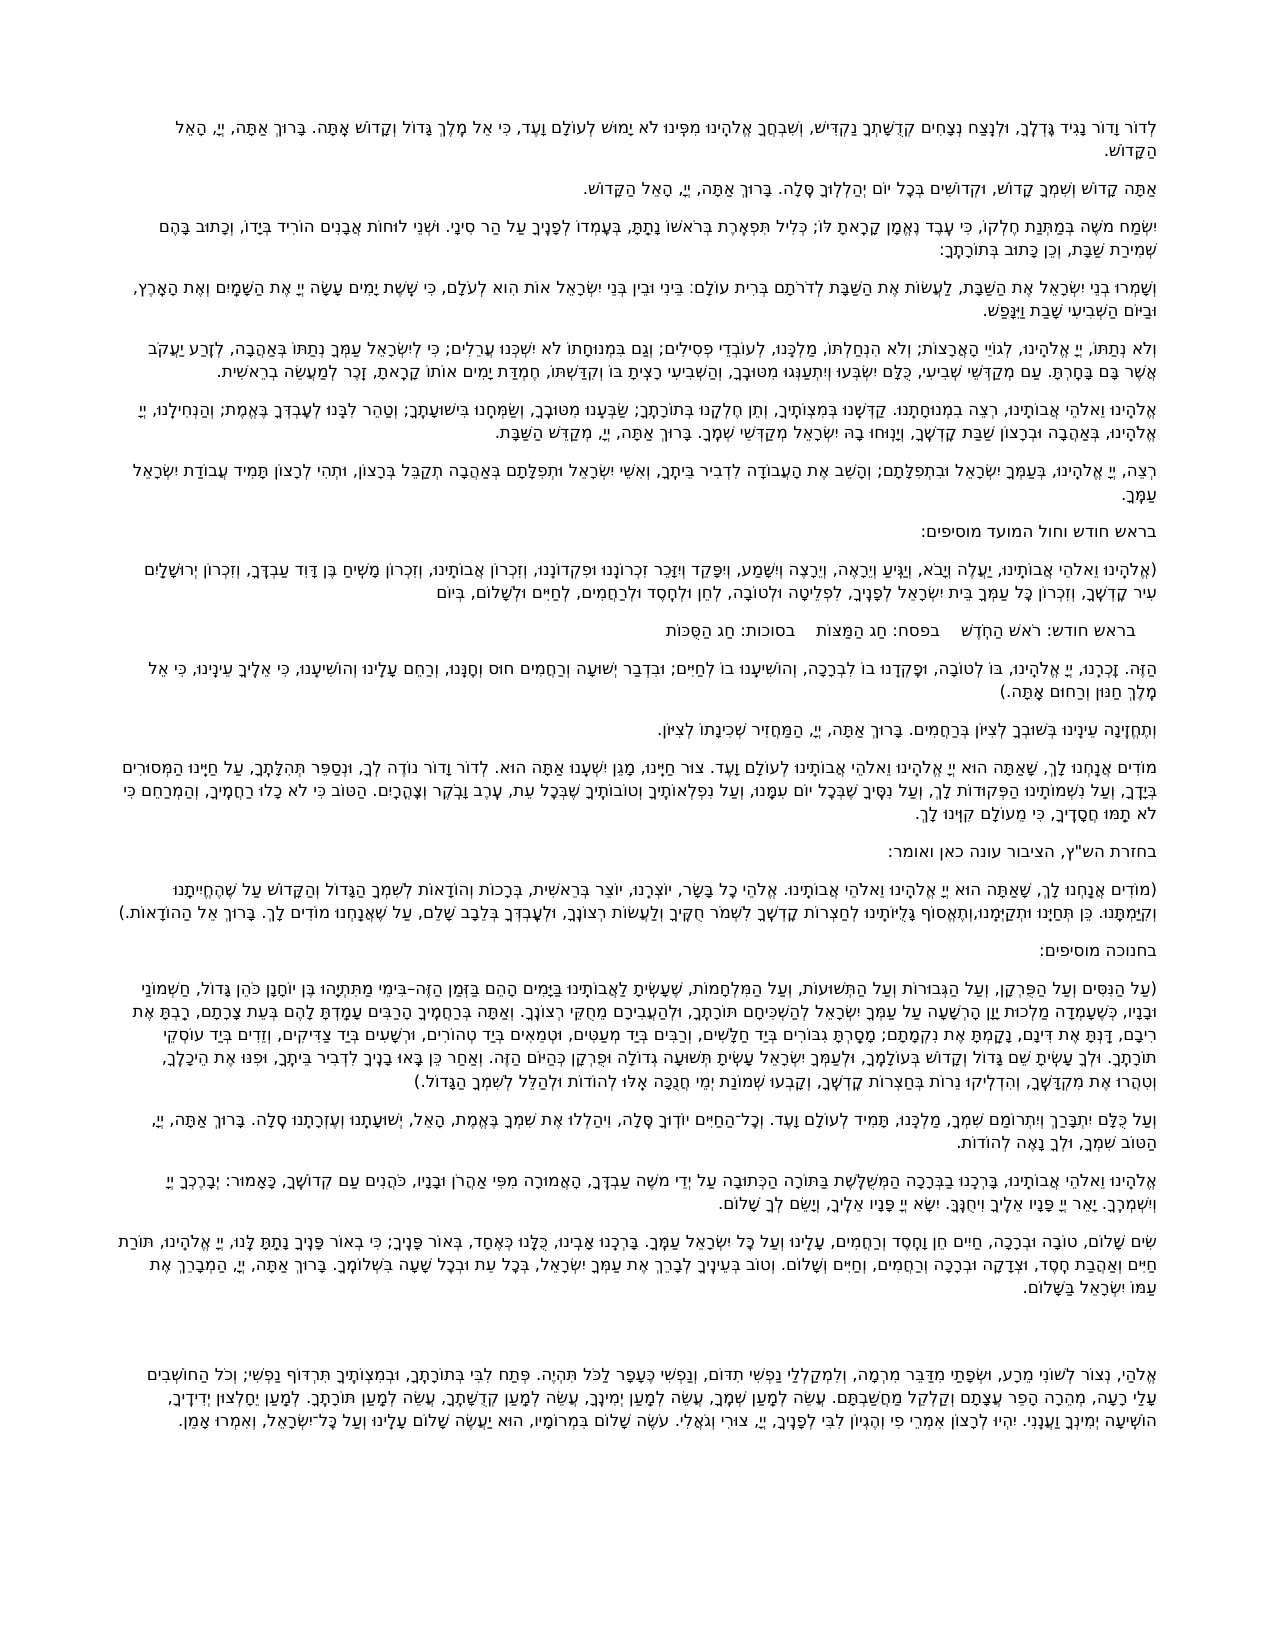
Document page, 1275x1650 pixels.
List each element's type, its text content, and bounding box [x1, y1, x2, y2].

text אֱלֹהֵֽינוּ וֵאלֹהֵי אֲבוֹתֵֽינוּ, בָּרְכֵֽנוּ בַבְּרָכָה הַמְּשֻׁלֶּֽשֶׁת בַּתּוֹרָה הַכְּתוּבָה עַל יְדֵי משֶׁה עַבְדֶּֽךָ, הָאֲמוּרָה מִפִּי אַהֲרֹן וּבָנָיו, כֹּהֲנִים עַם קְדוֹשֶֽׁךָ, כָּאָמוּר: יְבָרֶכְךָ יְיָ וְיִשְׁמְרֶֽךָ. יָאֵר יְיָ פָּנָיו אֵלֶֽיךָ וִיחֻנֶּֽךָּ. יִשָּׂא יְיָ פָּנָיו אֵלֶֽיךָ, וְיָשֵׂם לְךָ שָׁלוֹם. [118, 1170, 1157, 1213]
text (אֱלֹהֵֽינוּ וֵאלֹהֵי אֲבוֹתֵֽינוּ, יַעֲלֶה וְיָבֹא, וְיַגִּֽיעַ וְיֵרָאֶה, וְיֵרָצֶה וְיִשָּׁמַע, וְיִפָּקֵד וְיִזָּכֵר זִכְרוֹנֵֽנוּ וּפִקְדוֹנֵֽנוּ, וְזִכְרוֹן אֲבוֹתֵֽינוּ, וְזִכְרוֹן מָשִֽׁיחַ בֶּן דָּוִד עַבְדֶּֽךָ, וְזִכְרוֹן יְרוּשָׁלַֽיִם עִיר קׇדְשֶֽׁךָ, וְזִכְרוֹן כׇּל עַמְּךָ בֵּית יִשְׂרָאֵל לְפָנֶֽיךָ, לִפְלֵיטָה וּלְטוֹבָה, לְחֵן וּלְחֶֽסֶד וּלְרַחֲמִים, לְחַיִּים וּלְשָׁלוֹם, בְּיוֹם [118, 560, 1157, 603]
text בחזרת הש"ץ, הציבור עונה כאן ואומר: [118, 842, 1157, 861]
text וְתֶחֱזֶֽינָה עֵינֵֽינוּ בְּשׁוּבְךָ לְצִיּוֹן בְּרַחֲמִים. בָּרוּךְ אַתָּה, יְיָ, הַמַּחֲזִיר שְׁכִינָתוֹ לְצִיּוֹן. [118, 720, 1157, 739]
text אַתָּה קָדוֹשׁ וְשִׁמְךָ קָדוֹשׁ, וּקְדוֹשִׁים בְּכׇל יוֹם יְהַלְלֽוּךָ סֶּֽלָה. בָּרוּךְ אַתָּה, יְיָ, הָאֵל הַקָּדוֹשׁ. [118, 179, 1157, 198]
text הַזֶּה. זׇכְרֵֽנוּ, יְיָ אֱלֹהֵֽינוּ, בּוֹ לְטוֹבָה, וּפׇקְדֵֽנוּ בוֹ לִבְרָכָה, וְהוֹשִׁיעֵֽנוּ בוֹ לְחַיִּים; וּבִדְבַר יְשׁוּעָה וְרַחֲמִים חוּס וְחׇנֵּֽנוּ, וְרַחֵם עָלֵֽינוּ וְהוֹשִׁיעֵֽנוּ, כִּי אֵלֶֽיךָ עֵינֵֽינוּ, כִּי אֵל מֶֽלֶךְ חַנּוּן וְרַחוּם אָֽתָּה.) [118, 659, 1157, 701]
text יִשְׂמַח משֶׁה בְּמַתְּנַת חֶלְקוֹ, כִּי עֶֽבֶד נֶאֱמָן קָרָֽאתָ לּוֹ; כְּלִיל תִּפְאֶֽרֶת בְּרֹאשׁוֹ נָתַֽתָּ, בְּעׇמְדוֹ לְפָנֶֽיךָ עַל הַר סִינָי. וּשְׁנֵי לוּחוֹת אֲבָנִים הוֹרִיד בְּיָדוֹ, וְכָתוּב בָּהֶם שְׁמִירַת שַׁבָּת, וְכֵן כָּתוּב בְּתוֹרָתֶֽךָ: [118, 217, 1157, 259]
text מוֹדִים אֲנַֽחְנוּ לָךְ, שָׁאַתָּה הוּא יְיָ אֱלֹהֵֽינוּ וֵאלֹהֵי אֲבוֹתֵֽינוּ לְעוֹלָם וָעֶד. צוּר חַיֵּֽינוּ, מָגֵן יִשְׁעֵֽנוּ אַתָּה הוּא. לְדוֹר וָדוֹר נוֹדֶה לְךָ, וּנְסַפֵּר תְּהִלָּתֶֽךָ, עַל חַיֵּֽינוּ הַמְּסוּרִים בְּיָדֶֽךָ, וְעַל נִשְׁמוֹתֵֽינוּ הַפְּקוּדוֹת לָךְ, וְעַל נִסֶּֽיךָ שֶׁבְּכׇל יוֹם עִמָּֽנוּ, וְעַל נִפְלְאוֹתֶֽיךָ וְטוֹבוֹתֶֽיךָ שֶׁבְּכׇל עֵת, עֶֽרֶב וָבֹֽקֶר וְצׇהֳרָֽיִם. הַטּוֹב כִּי לֹא כָלוּ רַחֲמֶֽיךָ, וְהַמְרַחֵם כִּי לֹא תַֽמּוּ חֲסָדֶֽיךָ, כִּי מֵעוֹלָם קִוִּֽינוּ לָךְ. [118, 758, 1157, 823]
text בראש חודש: רֹאשׁ הַחֹֽדֶשׁ בפסח: חַג הַמַּצּוֹת בסוכות: חַג הַסֻּכּוֹת [118, 621, 1157, 640]
text שִׂים שָׁלוֹם, טוֹבָה וּבְרָכָה, חַיִים חֵן וָחֶֽסֶד וְרַחֲמִים, עָלֵֽינוּ וְעַל כׇּל יִשְׂרָאֵל עַמֶּֽךָ. בָּרְכֵֽנוּ אָבִֽינוּ, כֻּלָּֽנוּ כְּאֶחָד, בְּאוֹר פָּנֶֽיךָ; כִּי בְאוֹר פָּנֶֽיךָ נָתַֽתָּ לָּֽנוּ, יְיָ אֱלֹהֵֽינוּ, תּוֹרַת חַיִּים וְאַהֲבַת חֶֽסֶד, וּצְדָקָה וּבְרָכָה וְרַחֲמִים, וְחַיִּים וְשָׁלוֹם. וְטוֹב בְּעֵינֶֽיךָ לְבָרֵךְ אֶת עַמְּךָ יִשְׂרָאֵל, בְּכׇל עֵת וּבְכׇל שָׁעָה בִּשְׁלוֹמֶֽךָ. בָּרוּךְ אַתָּה, יְיָ, הַמְבָרֵךְ אֶת עַמּוֹ יִשְׂרָאֵל בַּשָּׁלוֹם. [118, 1231, 1157, 1297]
text וְלֹא נְתַתּוֹ, יְיָ אֱלֹהֵֽינוּ, לְגוֹיֵי הָאֲרָצוֹת; וְלֹא הִנְחַלְתּוֹ, מַלְכֵּֽנוּ, לְעוֹבְדֵי פְסִילִים; וְגַם בִּמְנוּחָתוֹ לֹא יִשְׁכְּנוּ עֲרֵלִים; כִּי לְיִשְׂרָאֵל עַמְּךָ נְתַתּוֹ בְּאַהֲבָה, לְזֶֽרַע יַעֲקֹב אֲשֶׁר בָּם בָּחָֽרְתָּ. עַם מְקַדְּשֵׁי שְׁבִיעִי, כֻּלָּם יִשְׂבְּעוּ וְיִתְעַנְּגוּ מִטּוּבֶֽךָ, וְהַשְּׁבִיעִי רָצִֽיתָ בּוֹ וְקִדַּשְׁתּוֹ, חֶמְדַּת יָמִים אוֹתוֹ קָרָֽאתָ, זֵֽכֶר לְמַעֲשֵׂה בְרֵאשִׁית. [118, 339, 1157, 382]
text רְצֵה, יְיָ אֱלֹהֵֽינוּ, בְּעַמְּךָ יִשְׂרָאֵל וּבִתְפִלָּתָם; וְהָשֵׁב אֶת הָעֲבוֹדָה לִדְבִיר בֵּיתֶֽךָ, וְאִשֵּׁי יִשְׂרָאֵל וּתְפִלָּתָם בְּאַהֲבָה תְקַבֵּל בְּרָצוֹן, וּתְהִי לְרָצוֹן תָּמִיד עֲבוֹדַת יִשְׂרָאֵל עַמֶּֽךָ. [118, 461, 1157, 504]
text וְשָׁמְרוּ בְנֵי יִשְׂרָאֵל אֶת הַשַּׁבָּת, לַעֲשׂוֹת אֶת הַשַּׁבָּת לְדֹרֹתָם בְּרִית עוֹלָם׃ בֵּינִי וּבֵין בְּנֵי יִשְׂרָאֵל אוֹת הִוא לְעֹלָם, כִּי שֵֽׁשֶׁת יָמִים עָשָׂה יְיָ אֶת הַשָּׁמַֽיִם וְאֶת הָאָֽרֶץ, וּבַיּוֹם הַשְּׁבִיעִי שָׁבַת וַיִּנָּפַשׁ. [118, 278, 1157, 321]
text לְדוֹר וָדוֹר נָגִיד גׇּדְלֶֽךָ, וּלְנֵֽצַח נְצָחִים קְדֻשָּׁתְךָ נַקְדִּישׁ, וְשִׁבְחֲךָ אֱלֹהֵֽינוּ מִפִּֽינוּ לֹא יָמוּשׁ לְעוֹלָם וָעֶד, כִּי אֵל מֶֽלֶךְ גָּדוֹל וְקָדוֹשׁ אָֽתָּה. בָּרוּךְ אַתָּה, יְיָ, הָאֵל הַקָּדוֹשׁ. [118, 118, 1157, 161]
text בחנוכה מוסיפים: [118, 941, 1157, 960]
text אֱלֹהֵֽינוּ וֵאלֹהֵי אֲבוֹתֵֽינוּ, רְצֵה בִמְנוּחָתֵֽנוּ. קַדְּשֵֽׁנוּ בְּמִצְוֺתֶֽיךָ, וְתֵן חֶלְקֵֽנוּ בְּתוֹרָתֶֽךָ; שַׂבְּעֵֽנוּ מִטּוּבֶֽךָ, וְשַׂמְּחֵֽנוּ בִּישׁוּעָתֶֽךָ; וְטַהֵר לִבֵּֽנוּ לְעׇבְדְּךָ בֶּאֱמֶת; וְהַנְחִילֵֽנוּ, יְיָ אֱלֹהֵֽינוּ, בְּאַהֲבָה וּבְרָצוֹן שַׁבַּת קׇדְשֶֽׁךָ, וְיָנֽוּחוּ בָהּ יִשְׂרָאֵל מְקַדְּשֵׁי שְׁמֶֽךָ. בָּרוּךְ אַתָּה, יְיָ, מְקַדֵּשׁ הַשַּׁבָּת. [118, 400, 1157, 443]
text וְעַל כֻּלָּם יִתְבָּרַךְ וְיִתְרוֹמַם שִׁמְךָ, מַלְכֵּֽנוּ, תָּמִיד לְעוֹלָם וָעֶד. וְכׇל־הַחַיִּים יוֹדֽוּךָ סֶּֽלָה, וִיהַלְלוּ אֶת שִׁמְךָ בֶּאֱמֶת, הָאֵל, יְשׁוּעָתֵֽנוּ וְעֶזְרָתֵֽנוּ סֶֽלָה. בָּרוּךְ אַתָּה, יְיָ, הַטּוֹב שִׁמְךָ, וּלְךָ נָאֶה לְהוֹדוֹת. [118, 1109, 1157, 1152]
text (מוֹדִים אֲנַֽחְנוּ לָךְ, שָׁאַתָּה הוּא יְיָ אֱלֹהֵֽינוּ וֵאלֹהֵי אֲבוֹתֵֽינוּ. אֱלֹהֵי כׇל בָּשָׂר, יוֹצְרֵֽנוּ, יוֹצֵר בְּרֵאשִׁית, בְּרָכוֹת וְהוֹדָאוֹת לְשִׁמְךָ הַגָּדוֹל וְהַקָּדוֹשׁ עַל שֶׁהֶחֱיִיתָֽנוּ וְקִיַּמְתָּֽנוּ. כֵּן תְּחַיֵּֽנוּ וּתְקַיְּמֵֽנוּ,וְתֶאֱסוֹף גָּלֻיּוֹתֵֽינוּ לְחַצְרוֹת קׇדְשֶֽׁךָ לִשְׁמֹר חֻקֶּֽיךָ וְלַעֲשׂוֹת רְצוֹנֶֽךָ, וּלְעׇׇבְדְּךָ בְּלֵבָב שָׁלֵם, עַל שֶׁאֲנַֽחְנוּ מוֹדִים לָךְ. בָּרוּךְ אֵל הַהוֹדָאוֹת.) [118, 880, 1157, 922]
text אֱלֹהַי, נְצוֹר לְשׁוֹנִי מֵרָע, וּשְׂפָתַי מִדַּבֵּר מִרְמָה, וְלִמְקַלְלַי נַפְשִׁי תִדּוֹם, וְנַפְשִׁי כֶּעָפָר לַכֹּל תִּהְיֶה. פְּתַח לִבִּי בְּתוֹרָתֶֽךָ, וּבְמִצְוֺתֶֽיךָ תִּרְדּוֹף נַפְשִׁי; וְכֹל הַחוֹשְׁבִים עָלַי רָעָה, מְהֵרָה הָפֵר עֲצָתָם וְקַלְקֵל מַחֲשַׁבְתָּם. עֲשֵׂה לְמַֽעַן שְׁמֶֽךָ, עֲשֵׂה לְמַֽעַן יְמִינֶֽךָ, עֲשֵׂה לְמַֽעַן קְדֻשָּׁתֶֽךָ, עֲשֵׂה לְמַֽעַן תּוֹרָתֶֽךָ. לְמַֽעַן יֵחָלְצוּן יְדִידֶֽיךָ, הוֹשִֽׁיעָה יְמִינְךָ וַעֲנֵֽנִי. יִהְיוּ לְרָצוֹן אִמְרֵי פִי וְהֶגְיוֹן לִבִּי לְפָנֶֽיךָ, יְיָ, צוּרִי וְגֹאֲלִי. עֹשֶׂה שָׁלוֹם בִּמְרוֹמָיו, הוּא יַעֲשֶׂה שָׁלוֹם עָלֵֽינוּ וְעַל כׇּל־יִשְׂרָאֵל, וְאִמְרוּ אָמֵן. [118, 1365, 1157, 1431]
text בראש חודש וחול המועד מוסיפים: [118, 522, 1157, 542]
text (עַל הַנִּסִּים וְעַל הַפֻּרְקָן, וְעַל הַגְּבוּרוֹת וְעַל הַתְּשׁוּעוֹת, וְעַל הַמִּלְחָמוֹת, שֶׁעָשִֽׂיתָ לַאֲבוֹתֵֽינוּ בַּיָּמִים הָהֵם בַּזְּמַן הַזֶּה–בִּימֵי מַתִּתְיָֽהוּ בֶּן יוֹחָנָן כֹּהֵן גָּדוֹל, חַשְׁמוֹנַי וּבָנָיו, כְּשֶׁעָמְדָה מַלְכוּת יָוָן הָרְשָׁעָה עַל עַמְּךָ יִשְׂרָאֵל לְהַשְׁכִּיחָם תּוֹרָתֶֽךָ, וּלְהַעֲבִירָם מֵחֻקֵּי רְצוֹנֶֽךָ. וְאַתָּה בְּרַחֲמֶֽיךָ הָרַבִּים עָמַֽדְתָּ לָהֶם בְּעֵת צָרָתָם, רַֽבְתָּ אֶת רִיבָם, דַּֽנְתָּ אֶת דִּינָם, נָקַֽמְתָּ אֶת נִקְמָתָם; מָסַֽרְתָּ גִבּוֹרִים בְּיַד חַלָּשִׁים, וְרַבִּים בְּיַד מְעַטִּים, וּטְמֵאִים בְּיַד טְהוֹרִים, וּרְשָׁעִים בְּיַד צַדִּיקִים, וְזֵדִים בְּיַד עוֹסְקֵי תוֹרָתֶֽךָ. וּלְךָ עָשִֽׂיתָ שֵׁם גָּדוֹל וְקָדוֹשׁ בְּעוֹלָמֶֽךָ, וּלְעַמְּךָ יִשְׂרָאֵל עָשִֽׂיתָ תְּשׁוּעָה גְדוֹלָה וּפֻרְקָן כְּהַיּוֹם הַזֶּה. וְאַחַר כֵּן בָּֽאוּ בָנֶֽיךָ לִדְבִיר בֵּיתֶֽךָ, וּפִנּוּ אֶת הֵיכָלֶֽךָ, וְטִהֲרוּ אֶת מִקְדָּשֶֽׁךָ, וְהִדְלִֽיקוּ נֵרוֹת בְּחַצְרוֹת קׇדְשֶֽׁךָ, וְקָבְעוּ שְׁמוֹנַת יְמֵי חֲנֻכָּה אֵֽלּוּ לְהוֹדוֹת וּלְהַלֵּל לְשִׁמְךָ הַגָּדוֹל.) [118, 979, 1157, 1091]
